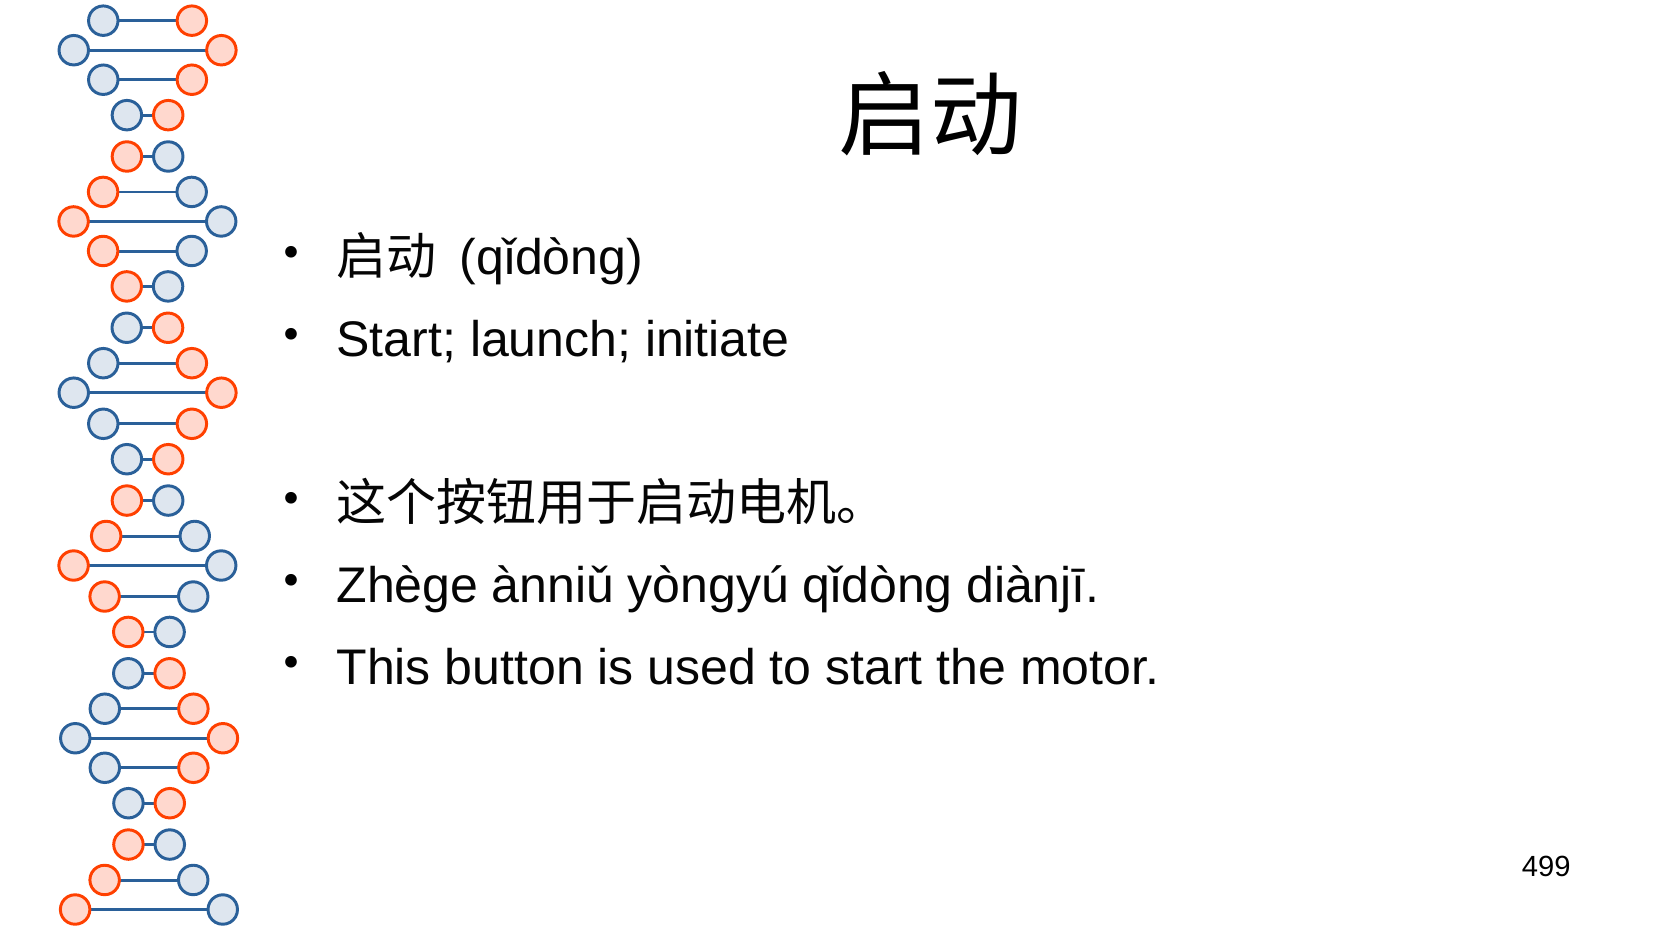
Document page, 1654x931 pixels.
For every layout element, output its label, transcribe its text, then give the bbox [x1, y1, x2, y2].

title 启动 [265, 35, 1595, 189]
list 启动 (qǐdòng) Start; launch; initiate 这个按钮用于启动电机。 Zhège ànniǔ yòngyú qǐdòng diànjī. This button is used to start the motor. [265, 224, 1595, 764]
